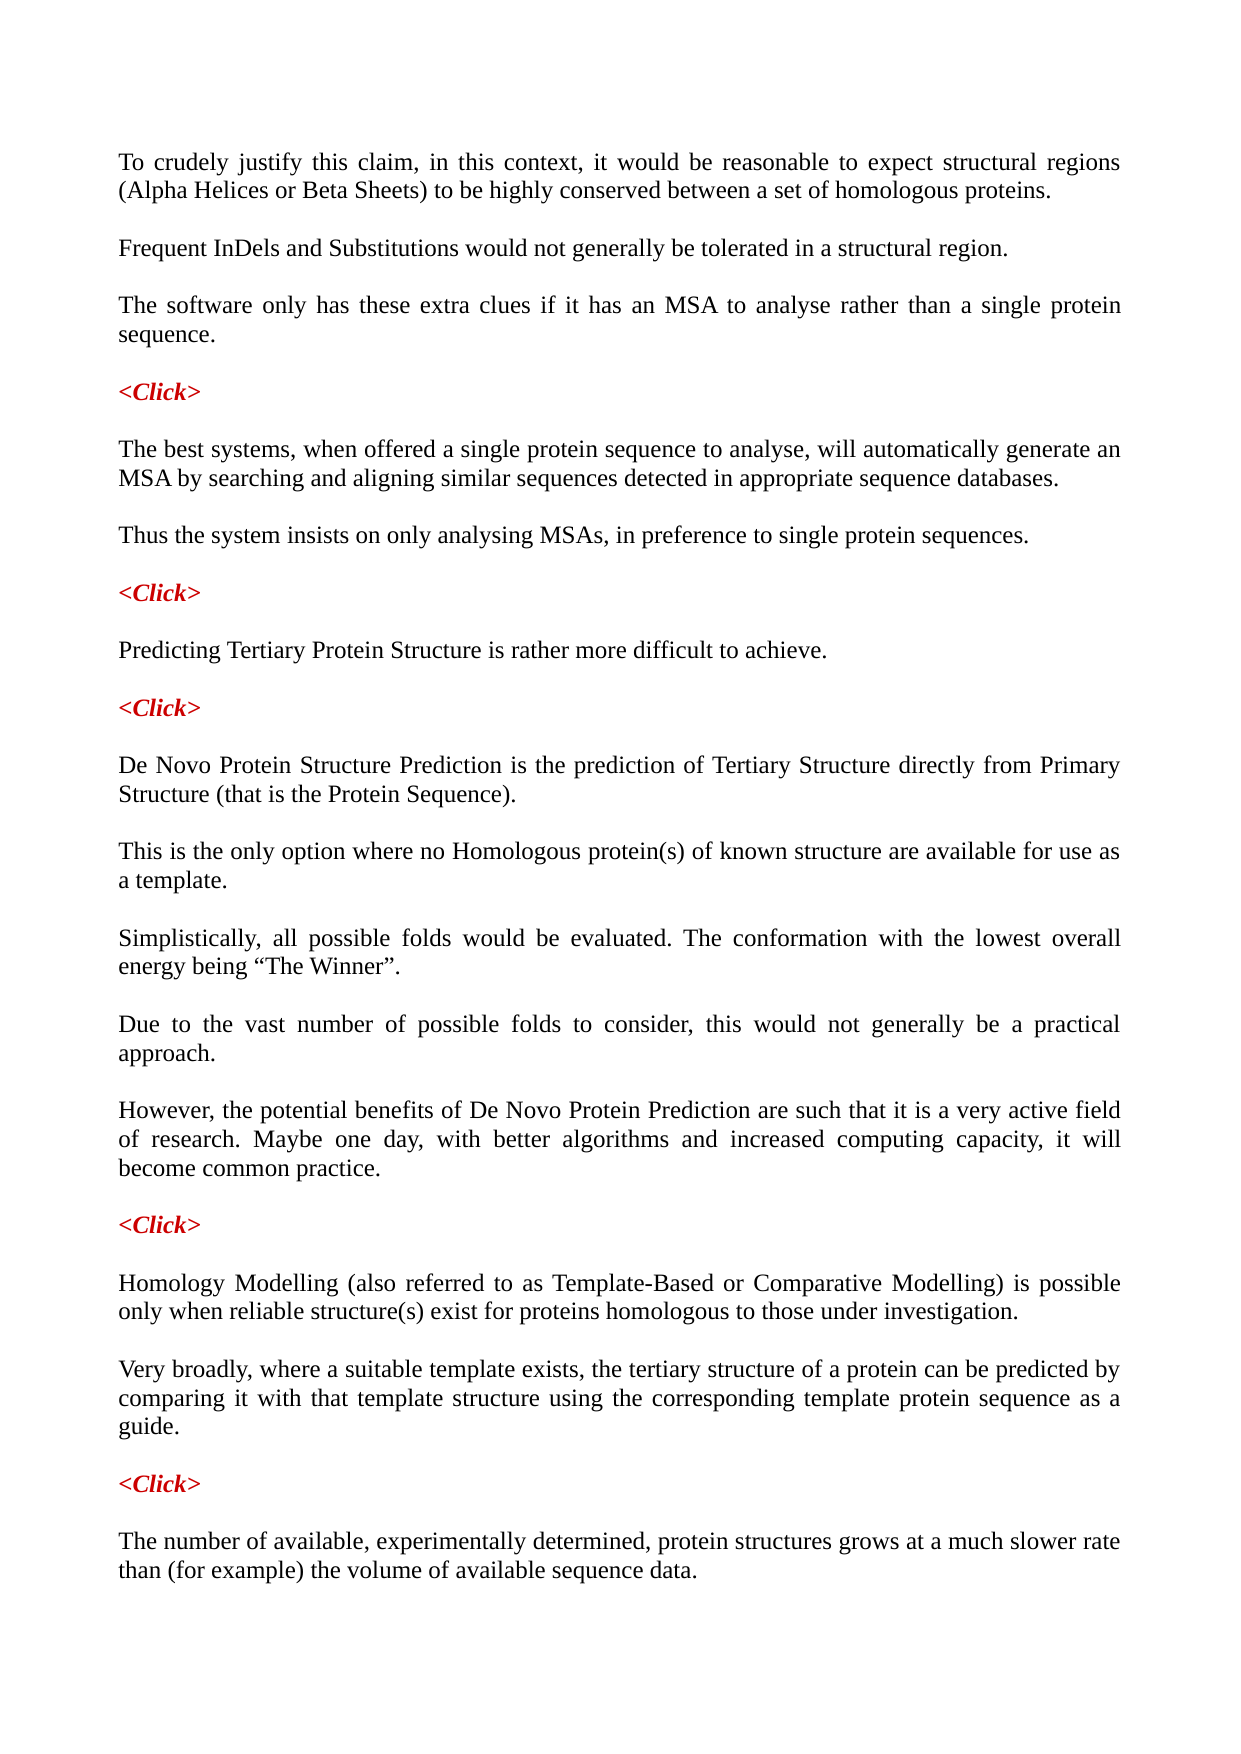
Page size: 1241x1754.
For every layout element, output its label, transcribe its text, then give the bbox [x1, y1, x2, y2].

text Homology Modelling (also referred to as Template-Based or Comparative Modelling) is possible only when reliable structure(s) exist for proteins homologous to those under investigation. [118, 1268, 1122, 1325]
text The best systems, when offered a single protein sequence to analyse, will automatically generate an MSA by searching and aligning similar sequences detected in appropriate sequence databases. [118, 434, 1122, 492]
text However, the potential benefits of De Novo Protein Prediction are such that it is a very active field of research. Maybe one day, with better algorithms and increased computing capacity, it will become common practice. [118, 1095, 1122, 1181]
text De Novo Protein Structure Prediction is the prediction of Tertiary Structure directly from Primary Structure (that is the Protein Sequence). [118, 750, 1122, 808]
text The number of available, experimentally determined, protein structures grows at a much slower rate than (for example) the volume of available sequence data. [118, 1526, 1122, 1584]
text To crudely justify this claim, in this context, it would be reasonable to expect structural regions (Alpha Helices or Beta Sheets) to be highly conserved between a set of homologous proteins. [118, 147, 1122, 204]
text This is the only option where no Homologous protein(s) of known structure are available for use as a template. [118, 836, 1122, 894]
text Frequent InDels and Substitutions would not generally be tolerated in a structural region. [118, 233, 1122, 262]
text <Click> [118, 693, 1122, 721]
text <Click> [118, 377, 1122, 406]
text Due to the vast number of possible folds to consider, this would not generally be a practical approach. [118, 1009, 1122, 1066]
text <Click> [118, 1469, 1122, 1498]
text <Click> [118, 1210, 1122, 1239]
text Simplistically, all possible folds would be evaluated. The conformation with the lowest overall energy being “The Winner”. [118, 923, 1122, 980]
text The software only has these extra clues if it has an MSA to analyse rather than a single protein sequence. [118, 291, 1122, 348]
text Very broadly, where a suitable template exists, the tertiary structure of a protein can be predicted by comparing it with that template structure using the corresponding template protein sequence as a guide. [118, 1354, 1122, 1440]
text Predicting Tertiary Protein Structure is rather more difficult to achieve. [118, 635, 1122, 664]
text Thus the system insists on only analysing MSAs, in preference to single protein sequences. [118, 521, 1122, 549]
text <Click> [118, 578, 1122, 606]
